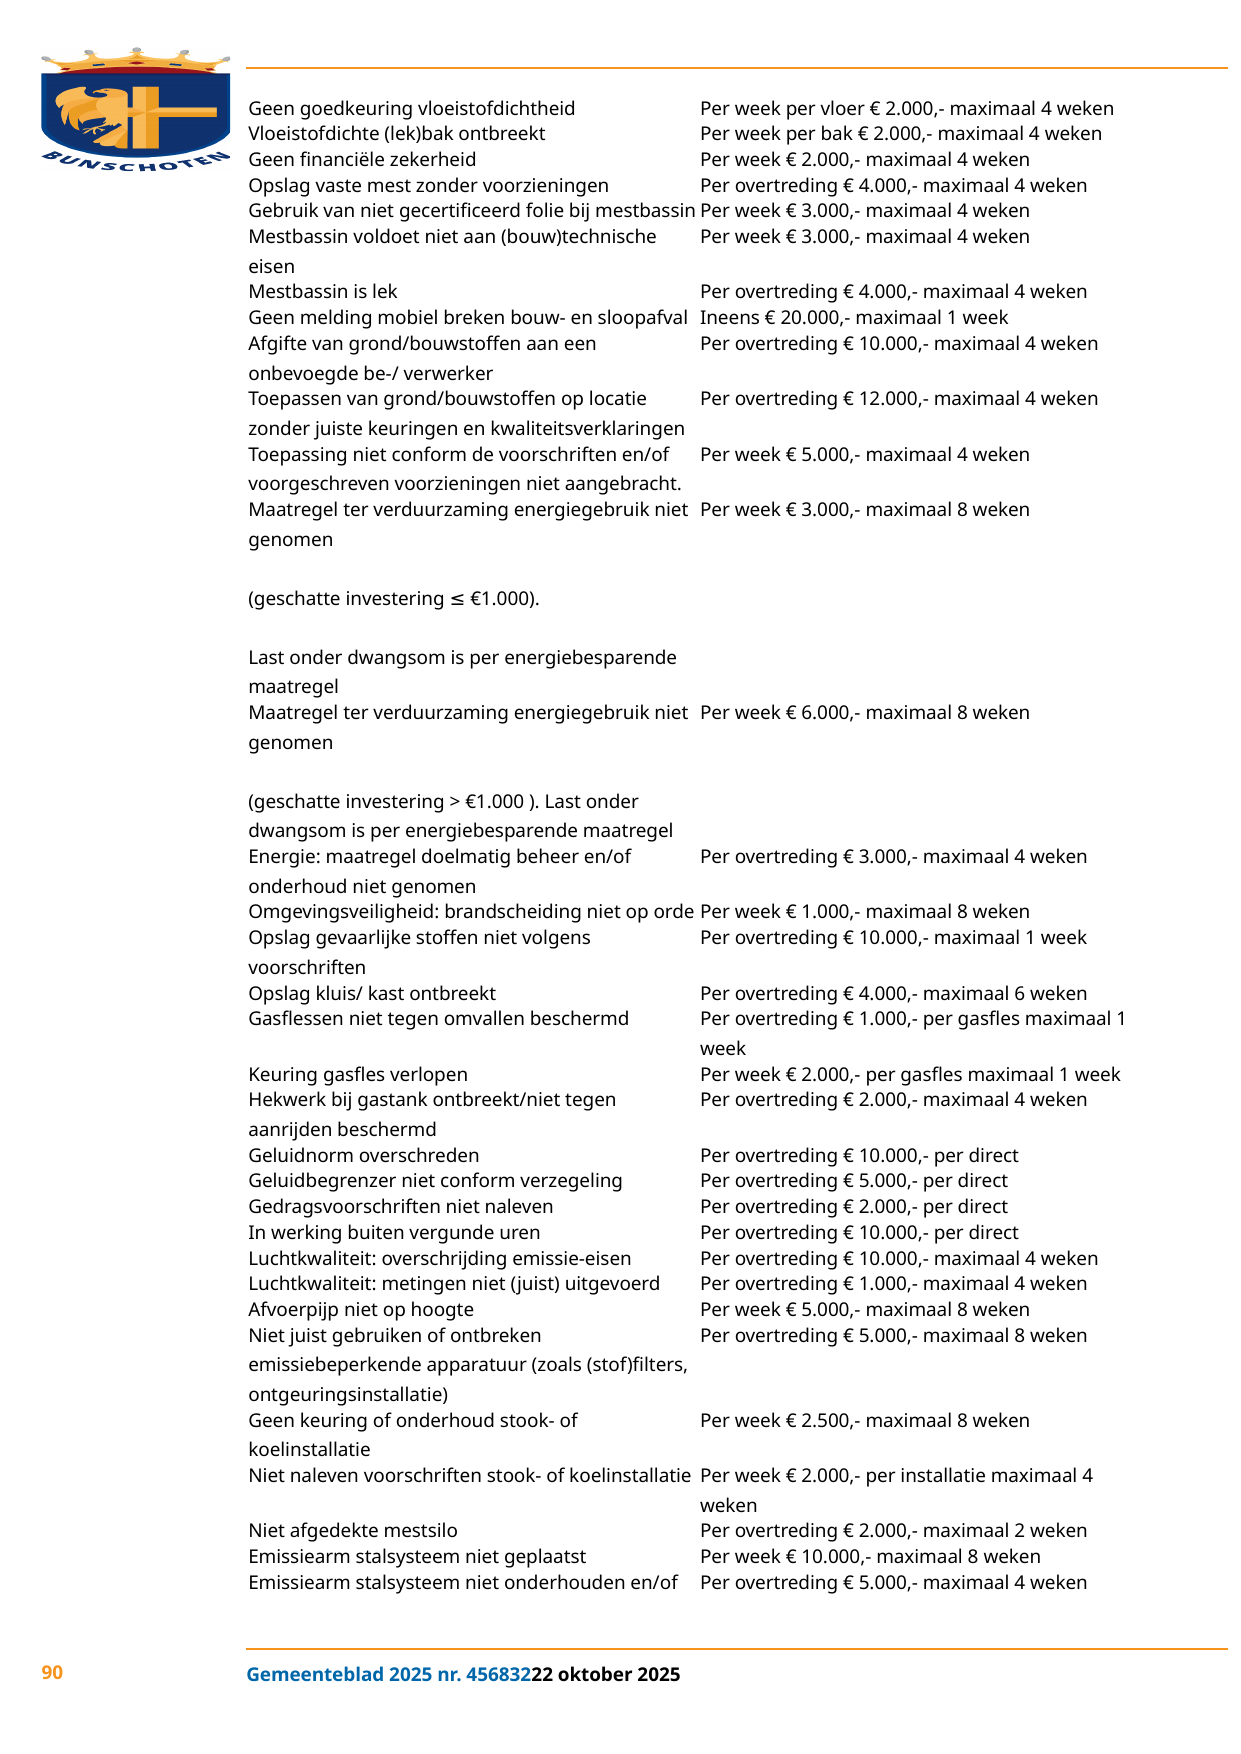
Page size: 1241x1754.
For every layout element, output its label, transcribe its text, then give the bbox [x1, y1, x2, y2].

table_cell Per week € 3.000,- maximaal 4 weken [700, 224, 1152, 279]
table_cell Per overtreding € 10.000,- maximaal 4 weken [700, 1245, 1152, 1271]
table_cell Per overtreding € 4.000,- maximaal 4 weken [700, 172, 1152, 198]
table_cell Per week per bak € 2.000,- maximaal 4 weken [700, 121, 1152, 146]
table_cell Energie: maatregel doelmatig beheer en/of onderhoud niet genomen [248, 844, 700, 899]
table_cell Per week € 2.500,- maximaal 8 weken [700, 1407, 1152, 1462]
table_cell Emissiearm stalsysteem niet geplaatst [248, 1543, 700, 1569]
table_cell Per overtreding € 4.000,- maximaal 4 weken [700, 279, 1152, 304]
table_cell Per overtreding € 10.000,- per direct [700, 1142, 1152, 1168]
table_cell Per overtreding € 3.000,- maximaal 4 weken [700, 844, 1152, 899]
table_cell Ineens € 20.000,- maximaal 1 week [700, 305, 1152, 330]
table_cell Per week € 3.000,- maximaal 4 weken [700, 198, 1152, 223]
table_cell Geen keuring of onderhoud stook- of koelinstallatie [248, 1407, 700, 1462]
table_cell Per week € 6.000,- maximaal 8 weken [700, 699, 1152, 843]
table_cell Per overtreding € 5.000,- per direct [700, 1168, 1152, 1193]
table_cell Opslag gevaarlijke stoffen niet volgens voorschriften [248, 925, 700, 980]
table_cell Gasflessen niet tegen omvallen beschermd [248, 1006, 700, 1061]
table_cell Per overtreding € 5.000,- maximaal 4 weken [700, 1569, 1152, 1595]
table_cell Opslag vaste mest zonder voorzieningen [248, 172, 700, 198]
table_cell Mestbassin is lek [248, 279, 700, 304]
table_cell Geen financiële zekerheid [248, 146, 700, 172]
table_cell In werking buiten vergunde uren [248, 1219, 700, 1245]
table_cell Niet afgedekte mestsilo [248, 1518, 700, 1543]
table_cell Per overtreding € 2.000,- maximaal 4 weken [700, 1087, 1152, 1142]
table_cell Per overtreding € 1.000,- per gasfles maximaal 1 week [700, 1006, 1152, 1061]
table_cell Afgifte van grond/bouwstoffen aan een onbevoegde be-/ verwerker [248, 330, 700, 386]
table_cell Per week € 3.000,- maximaal 8 weken [700, 496, 1152, 699]
table_cell Per week per vloer € 2.000,- maximaal 4 weken [700, 95, 1152, 121]
table_cell Luchtkwaliteit: metingen niet (juist) uitgevoerd [248, 1271, 700, 1296]
table_cell Per week € 5.000,- maximaal 8 weken [700, 1296, 1152, 1322]
table_cell Maatregel ter verduurzaming energiegebruik niet genomen (geschatte investering ≤ €1.000). Last onder dwangsom is per energiebesparende maatregel [248, 496, 700, 699]
table_cell Per overtreding € 10.000,- maximaal 1 week [700, 925, 1152, 980]
table_cell Gedragsvoorschriften niet naleven [248, 1193, 700, 1219]
table_cell Geluidbegrenzer niet conform verzegeling [248, 1168, 700, 1193]
table_cell Niet juist gebruiken of ontbreken emissiebeperkende apparatuur (zoals (stof)filters, ontgeuringsinstallatie) [248, 1322, 700, 1407]
picture [41, 47, 231, 172]
table_cell Geen melding mobiel breken bouw- en sloopafval [248, 305, 700, 330]
table_cell Per week € 2.000,- per installatie maximaal 4 weken [700, 1462, 1152, 1517]
table_cell Per overtreding € 10.000,- maximaal 4 weken [700, 330, 1152, 386]
table_cell Per overtreding € 12.000,- maximaal 4 weken [700, 386, 1152, 441]
table_cell Luchtkwaliteit: overschrijding emissie-eisen [248, 1245, 700, 1271]
table_cell Per overtreding € 1.000,- maximaal 4 weken [700, 1271, 1152, 1296]
table_cell Maatregel ter verduurzaming energiegebruik niet genomen (geschatte investering > €1.000 ). Last onder dwangsom is per energiebesparende maatregel [248, 699, 700, 843]
table_cell Per week € 2.000,- maximaal 4 weken [700, 146, 1152, 172]
table_cell Afvoerpijp niet op hoogte [248, 1296, 700, 1322]
table_cell Per overtreding € 2.000,- maximaal 2 weken [700, 1518, 1152, 1543]
table_cell Per week € 10.000,- maximaal 8 weken [700, 1543, 1152, 1569]
table_cell Per week € 2.000,- per gasfles maximaal 1 week [700, 1061, 1152, 1087]
table_cell Per overtreding € 5.000,- maximaal 8 weken [700, 1322, 1152, 1407]
table_cell Per week € 5.000,- maximaal 4 weken [700, 441, 1152, 496]
table_cell Vloeistofdichte (lek)bak ontbreekt [248, 121, 700, 146]
table_cell Per week € 1.000,- maximaal 8 weken [700, 899, 1152, 924]
table_cell Per overtreding € 10.000,- per direct [700, 1219, 1152, 1245]
table_cell Opslag kluis/ kast ontbreekt [248, 980, 700, 1006]
table_cell Hekwerk bij gastank ontbreekt/niet tegen aanrijden beschermd [248, 1087, 700, 1142]
table_cell Mestbassin voldoet niet aan (bouw)technische eisen [248, 224, 700, 279]
table_cell Geen goedkeuring vloeistofdichtheid [248, 95, 700, 121]
table_cell Emissiearm stalsysteem niet onderhouden en/of [248, 1569, 700, 1595]
table_cell Niet naleven voorschriften stook- of koelinstallatie [248, 1462, 700, 1517]
table_cell Omgevingsveiligheid: brandscheiding niet op orde [248, 899, 700, 924]
table_cell Per overtreding € 2.000,- per direct [700, 1193, 1152, 1219]
table_cell Gebruik van niet gecertificeerd folie bij mestbassin [248, 198, 700, 223]
table_cell Toepassen van grond/bouwstoffen op locatie zonder juiste keuringen en kwaliteitsverklaringen [248, 386, 700, 441]
table_cell Per overtreding € 4.000,- maximaal 6 weken [700, 980, 1152, 1006]
table_cell Geluidnorm overschreden [248, 1142, 700, 1168]
table_cell Toepassing niet conform de voorschriften en/of voorgeschreven voorzieningen niet aangebracht. [248, 441, 700, 496]
table_cell Keuring gasfles verlopen [248, 1061, 700, 1087]
